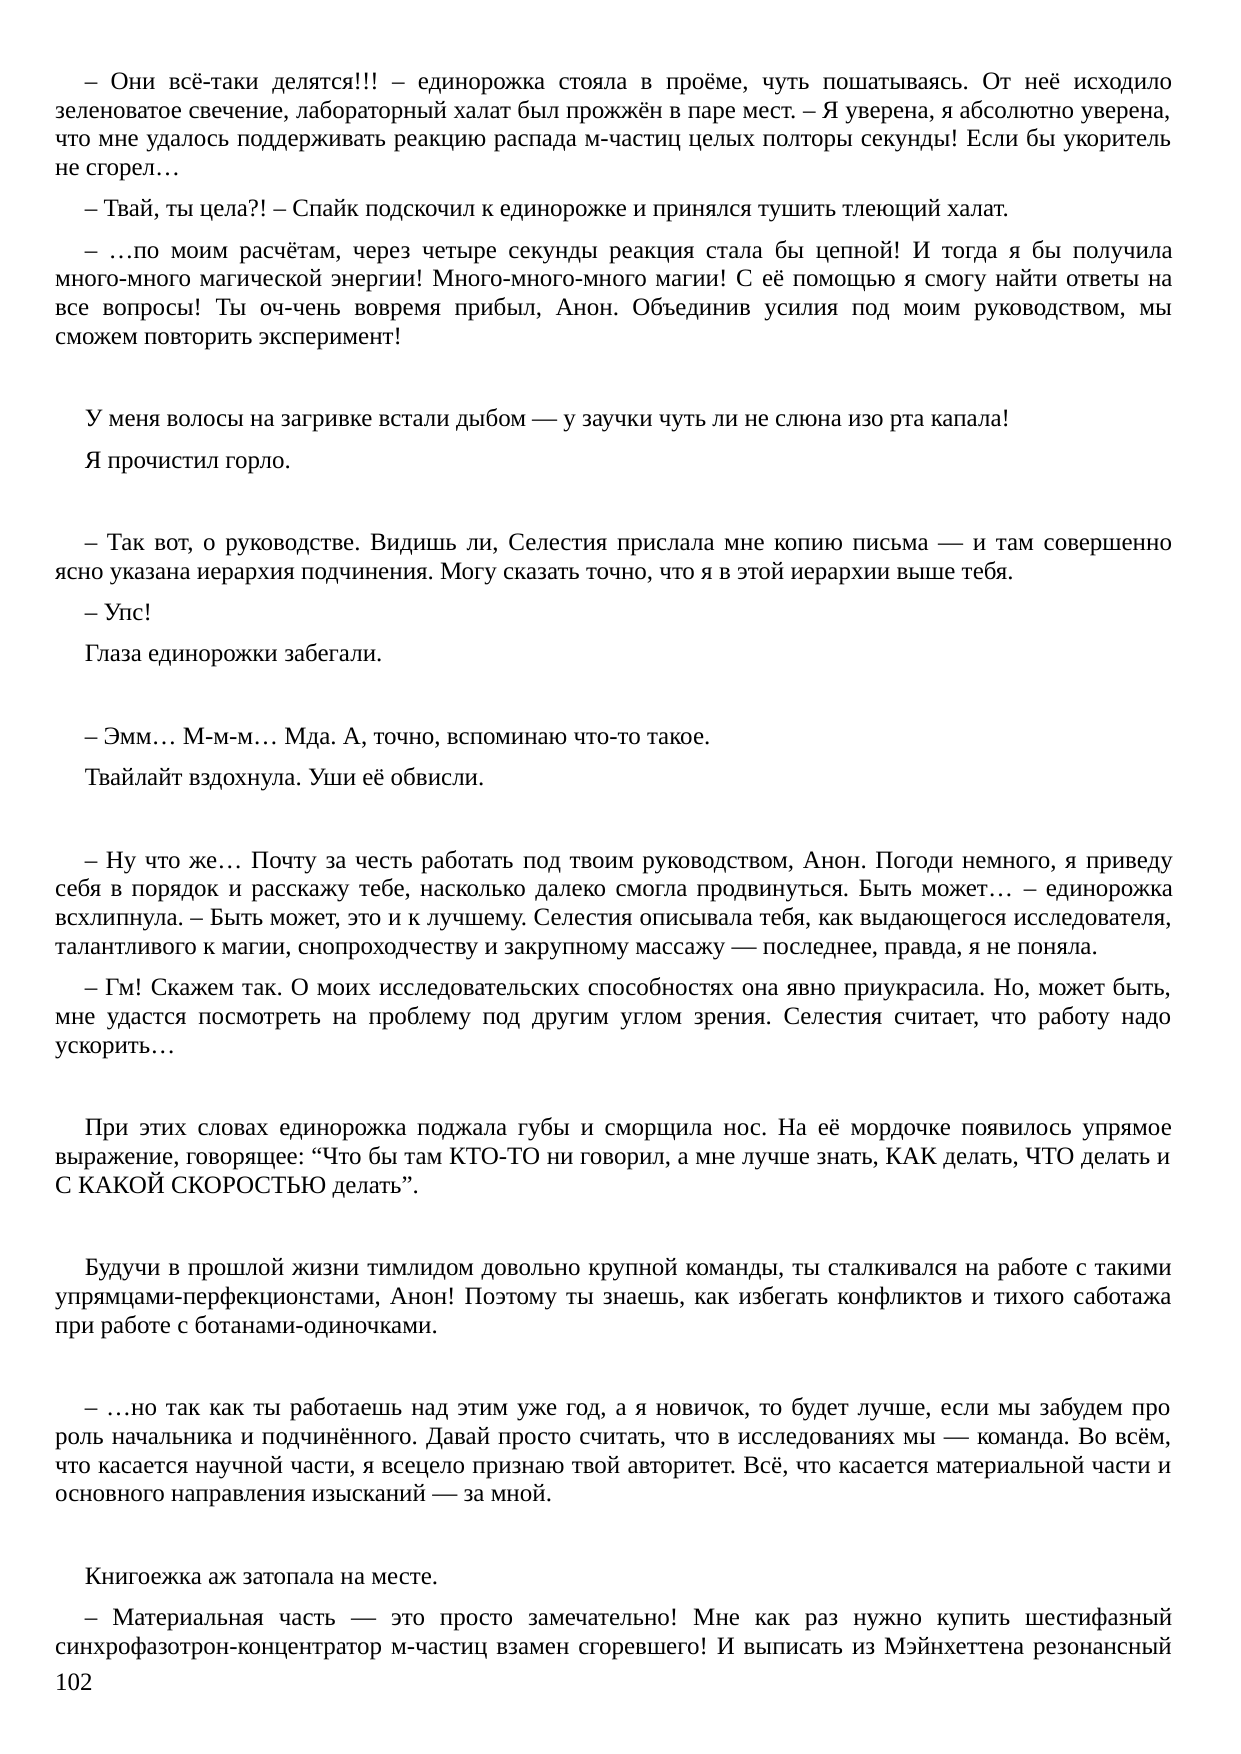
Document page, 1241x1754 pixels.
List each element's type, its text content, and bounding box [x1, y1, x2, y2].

text – Гм! Скажем так. О моих исследовательских способностях она явно приукрасила. Но, может быть, мне удастся посмотреть на проблему под другим углом зрения. Селестия считает, что работу надо ускорить… [55, 972, 1173, 1058]
text – Ну что же… Почту за честь работать под твоим руководством, Анон. Погоди немного, я приведу себя в порядок и расскажу тебе, насколько далеко смогла продвинуться. Быть может… – единорожка всхлипнула. – Быть может, это и к лучшему. Селестия описывала тебя, как выдающегося исследователя, талантливого к магии, снопроходчеству и закрупному массажу — последнее, правда, я не поняла. [55, 845, 1173, 960]
text – Материальная часть — это просто замечательно! Мне как раз нужно купить шестифазный синхрофазотрон-концентратор м-частиц взамен сгоревшего! И выписать из Мэйнхеттена резонансный [55, 1602, 1173, 1660]
text – …по моим расчётам, через четыре секунды реакция стала бы цепной! И тогда я бы получила много-много магической энергии! Много-много-много магии! С её помощью я смогу найти ответы на все вопросы! Ты оч-чень вовремя прибыл, Анон. Объединив усилия под моим руководством, мы сможем повторить эксперимент! [55, 235, 1173, 350]
text – Упс! [55, 597, 1173, 626]
text – …но так как ты работаешь над этим уже год, а я новичок, то будет лучше, если мы забудем про роль начальника и подчинённого. Давай просто считать, что в исследованиях мы — команда. Во всём, что касается научной части, я всецело признаю твой авторитет. Всё, что касается материальной части и основного направления изысканий — за мной. [55, 1392, 1173, 1507]
text Книгоежка аж затопала на месте. [55, 1561, 1173, 1590]
text – Так вот, о руководстве. Видишь ли, Селестия прислала мне копию письма — и там совершенно ясно указана иерархия подчинения. Могу сказать точно, что я в этой иерархии выше тебя. [55, 527, 1173, 585]
text – Твай, ты цела?! – Спайк подскочил к единорожке и принялся тушить тлеющий халат. [55, 193, 1173, 222]
text Глаза единорожки забегали. [55, 638, 1173, 667]
text – Они всё-таки делятся!!! – единорожка стояла в проёме, чуть пошатываясь. От неё исходило зеленоватое свечение, лабораторный халат был прожжён в паре мест. – Я уверена, я абсолютно уверена, что мне удалось поддерживать реакцию распада м-частиц целых полторы секунды! Если бы укоритель не сгорел… [55, 66, 1173, 181]
text Я прочистил горло. [55, 445, 1173, 473]
text Будучи в прошлой жизни тимлидом довольно крупной команды, ты сталкивался на работе с такими упрямцами-перфекционстами, Анон! Поэтому ты знаешь, как избегать конфликтов и тихого саботажа при работе с ботанами-одиночками. [55, 1252, 1173, 1338]
text – Эмм… М-м-м… Мда. А, точно, вспоминаю что-то такое. [55, 721, 1173, 750]
text Твайлайт вздохнула. Уши её обвисли. [55, 762, 1173, 791]
text У меня волосы на загривке встали дыбом — у заучки чуть ли не слюна изо рта капала! [55, 403, 1173, 432]
text При этих словах единорожка поджала губы и сморщила нос. На её мордочке появилось упрямое выражение, говорящее: “Что бы там КТО-ТО ни говорил, а мне лучше знать, КАК делать, ЧТО делать и С КАКОЙ СКОРОСТЬЮ делать”. [55, 1112, 1173, 1198]
